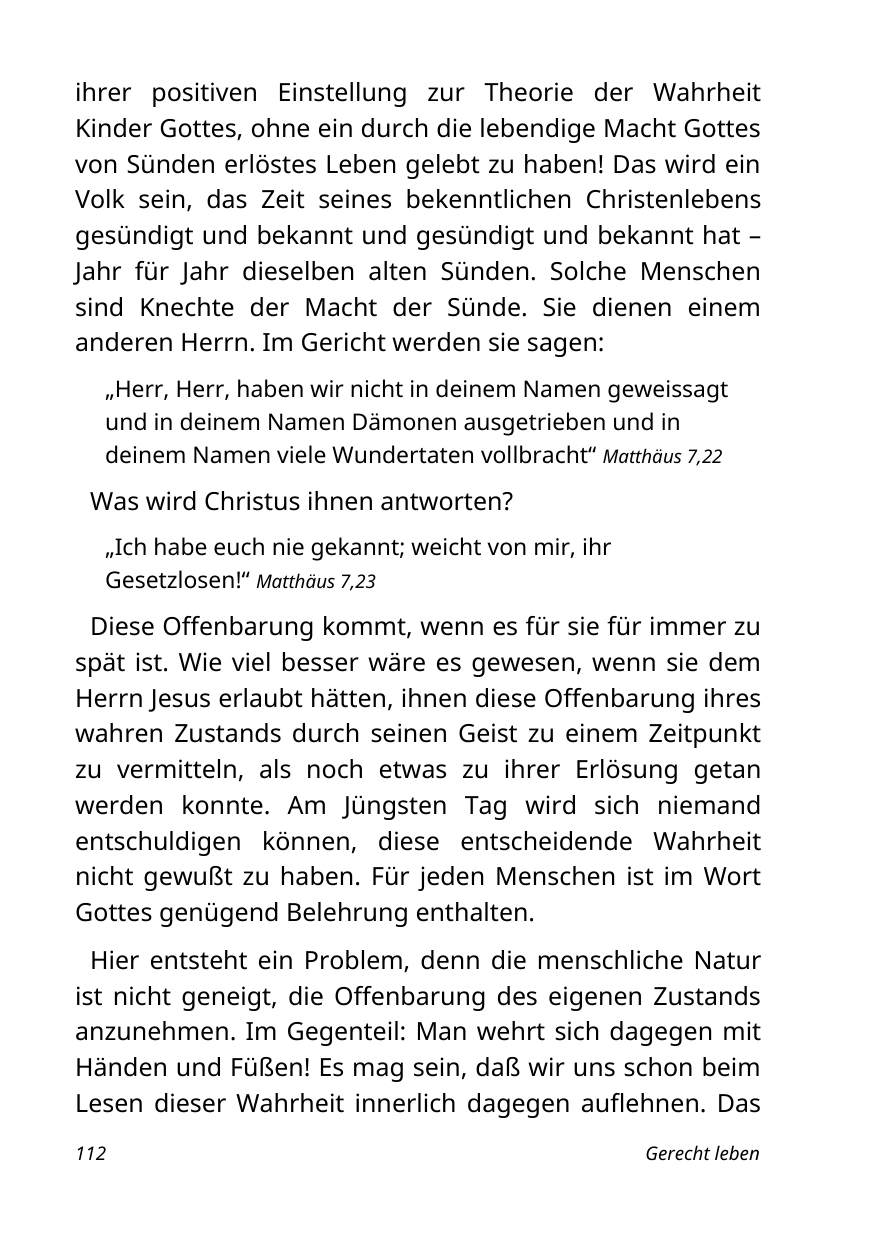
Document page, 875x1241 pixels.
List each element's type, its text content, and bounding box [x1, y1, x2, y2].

text „Herr, Herr, haben wir nicht in deinem Namen geweissagt und in deinem Namen Dämonen ausgetrieben und in deinem Namen viele Wundertaten vollbracht“ Matthäus 7,22 [105, 373, 732, 470]
text „Ich habe euch nie gekannt; weicht von mir, ihr Gesetzlosen!“ Matthäus 7,23 [105, 531, 732, 595]
text Was wird Christus ihnen antworten? [75, 483, 762, 517]
text Diese Offenbarung kommt, wenn es für sie für immer zu spät ist. Wie viel besser wäre es gewesen, wenn sie dem Herrn Jesus erlaubt hätten, ihnen diese Offenbarung ihres wahren Zustands durch seinen Geist zu einem Zeitpunkt zu vermitteln, als noch etwas zu ihrer Erlösung getan werden konnte. Am Jüngsten Tag wird sich niemand entschuldigen können, diese entscheidende Wahrheit nicht gewußt zu haben. Für jeden Menschen ist im Wort Gottes genügend Belehrung enthalten. [75, 609, 762, 929]
text Hier entsteht ein Problem, denn die menschliche Natur ist nicht geneigt, die Offenbarung des eigenen Zustands anzunehmen. Im Gegenteil: Man wehrt sich dagegen mit Händen und Füßen! Es mag sein, daß wir uns schon beim Lesen dieser Wahrheit innerlich dagegen auflehnen. Das [75, 943, 762, 1119]
text ihrer positiven Einstellung zur Theorie der Wahrheit Kinder Gottes, ohne ein durch die lebendige Macht Gottes von Sünden erlöstes Leben gelebt zu haben! Das wird ein Volk sein, das Zeit seines bekenntlichen Christenlebens gesündigt und bekannt und gesündigt und bekannt hat – Jahr für Jahr dieselben alten Sünden. Solche Menschen sind Knechte der Macht der Sünde. Sie dienen einem anderen Herrn. Im Gericht werden sie sagen: [75, 75, 762, 359]
